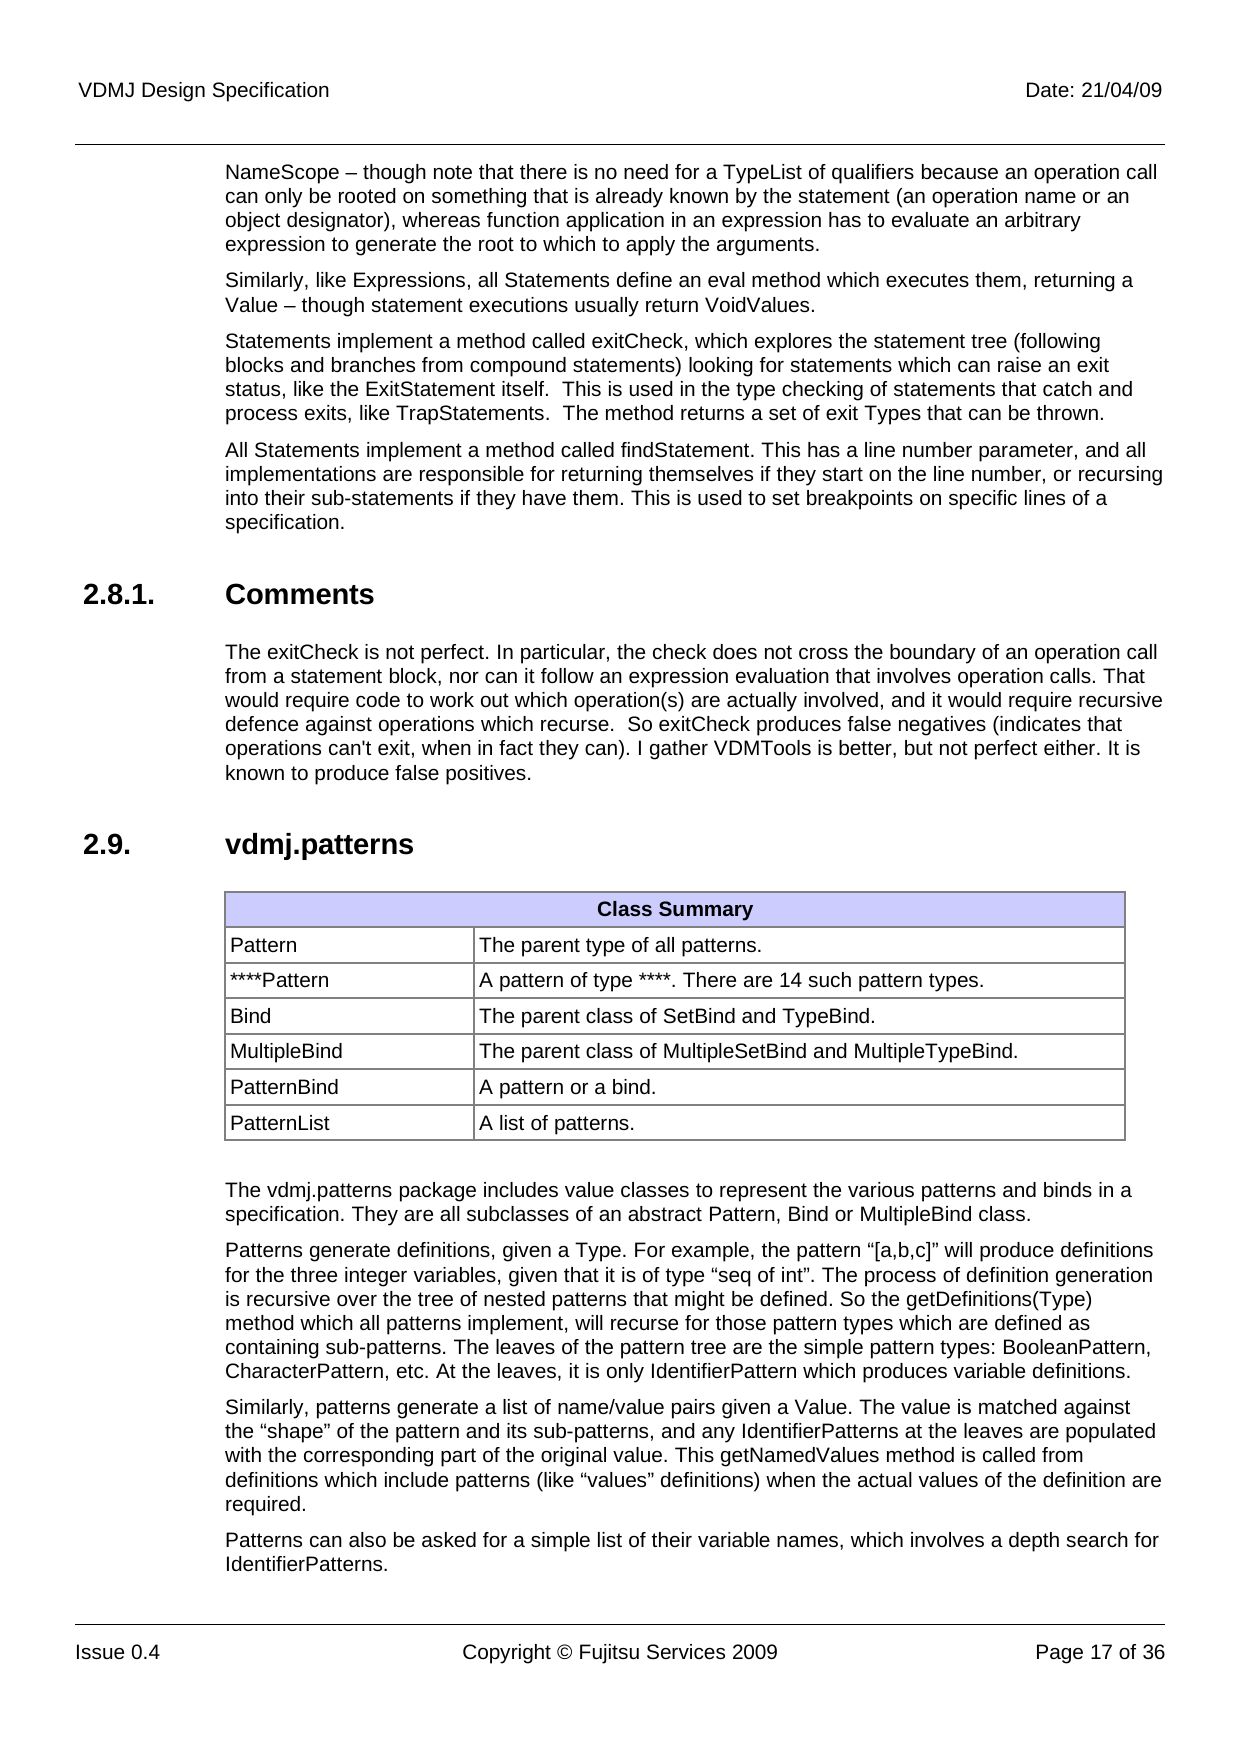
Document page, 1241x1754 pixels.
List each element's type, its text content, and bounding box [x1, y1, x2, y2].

text NameScope – though note that there is no need for a TypeList of qualifiers because an operation call can only be rooted on something that is already known by the statement (an operation name or an object designator), whereas function application in an expression has to evaluate an arbitrary expression to generate the root to which to apply the arguments. [225, 160, 1165, 256]
text All Statements implement a method called findStatement. This has a line number parameter, and all implementations are responsible for returning themselves if they start on the line number, or recursing into their sub-statements if they have them. This is used to set breakpoints on specific lines of a specification. [225, 438, 1165, 534]
table_cell A list of patterns. [475, 1106, 1124, 1139]
table_header Class Summary [226, 893, 1124, 926]
table_cell A pattern or a bind. [475, 1070, 1124, 1104]
text Patterns generate definitions, given a Type. For example, the pattern “[a,b,c]” will produce definitions for the three integer variables, given that it is of type “seq of int”. The process of definition generation is recursive over the tree of nested patterns that might be defined. So the getDefinitions(Type) method which all patterns implement, will recurse for those pattern types which are defined as containing sub-patterns. The leaves of the pattern tree are the simple pattern types: BooleanPattern, CharacterPattern, etc. At the leaves, it is only IdentifierPattern which produces variable definitions. [225, 1238, 1165, 1383]
table_cell Pattern [226, 928, 473, 962]
table_cell MultipleBind [226, 1035, 473, 1068]
table_cell The parent type of all patterns. [475, 928, 1124, 962]
text Similarly, patterns generate a list of name/value pairs given a Value. The value is matched against the “shape” of the pattern and its sub-patterns, and any IdentifierPatterns at the leaves are populated with the corresponding part of the original value. This getNamedValues method is called from definitions which include patterns (like “values” definitions) when the actual values of the definition are required. [225, 1395, 1165, 1516]
text Statements implement a method called exitCheck, which explores the statement tree (following blocks and branches from compound statements) looking for statements which can raise an exit status, like the ExitStatement itself. This is used in the type checking of statements that catch and process exits, like TrapStatements. The method returns a set of exit Types that can be thrown. [225, 329, 1165, 425]
table_cell Bind [226, 999, 473, 1033]
text Similarly, like Expressions, all Statements define an eval method which executes them, returning a Value – though statement executions usually return VoidValues. [225, 268, 1165, 317]
table_cell PatternList [226, 1106, 473, 1139]
table_cell The parent class of MultipleSetBind and MultipleTypeBind. [475, 1035, 1124, 1068]
table_cell A pattern of type ****. There are 14 such pattern types. [475, 964, 1124, 997]
text The vdmj.patterns package includes value classes to represent the various patterns and binds in a specification. They are all subclasses of an abstract Pattern, Bind or MultipleBind class. [225, 1178, 1165, 1226]
text The exitCheck is not perfect. In particular, the check does not cross the boundary of an operation call from a statement block, nor can it follow an expression evaluation that involves operation calls. That would require code to work out which operation(s) are actually involved, and it would require recursive defence against operations which recurse. So exitCheck produces false negatives (indicates that operations can't exit, when in fact they can). I gather VDMTools is better, but not perfect either. It is known to produce false positives. [225, 640, 1165, 784]
table_cell PatternBind [226, 1070, 473, 1104]
text Patterns can also be asked for a simple list of their variable names, which involves a depth search for IdentifierPatterns. [225, 1528, 1165, 1576]
subtitle Comments [75, 577, 1165, 610]
subtitle vdmj.patterns [75, 827, 1165, 861]
table_cell The parent class of SetBind and TypeBind. [475, 999, 1124, 1033]
table_cell ****Pattern [226, 964, 473, 997]
